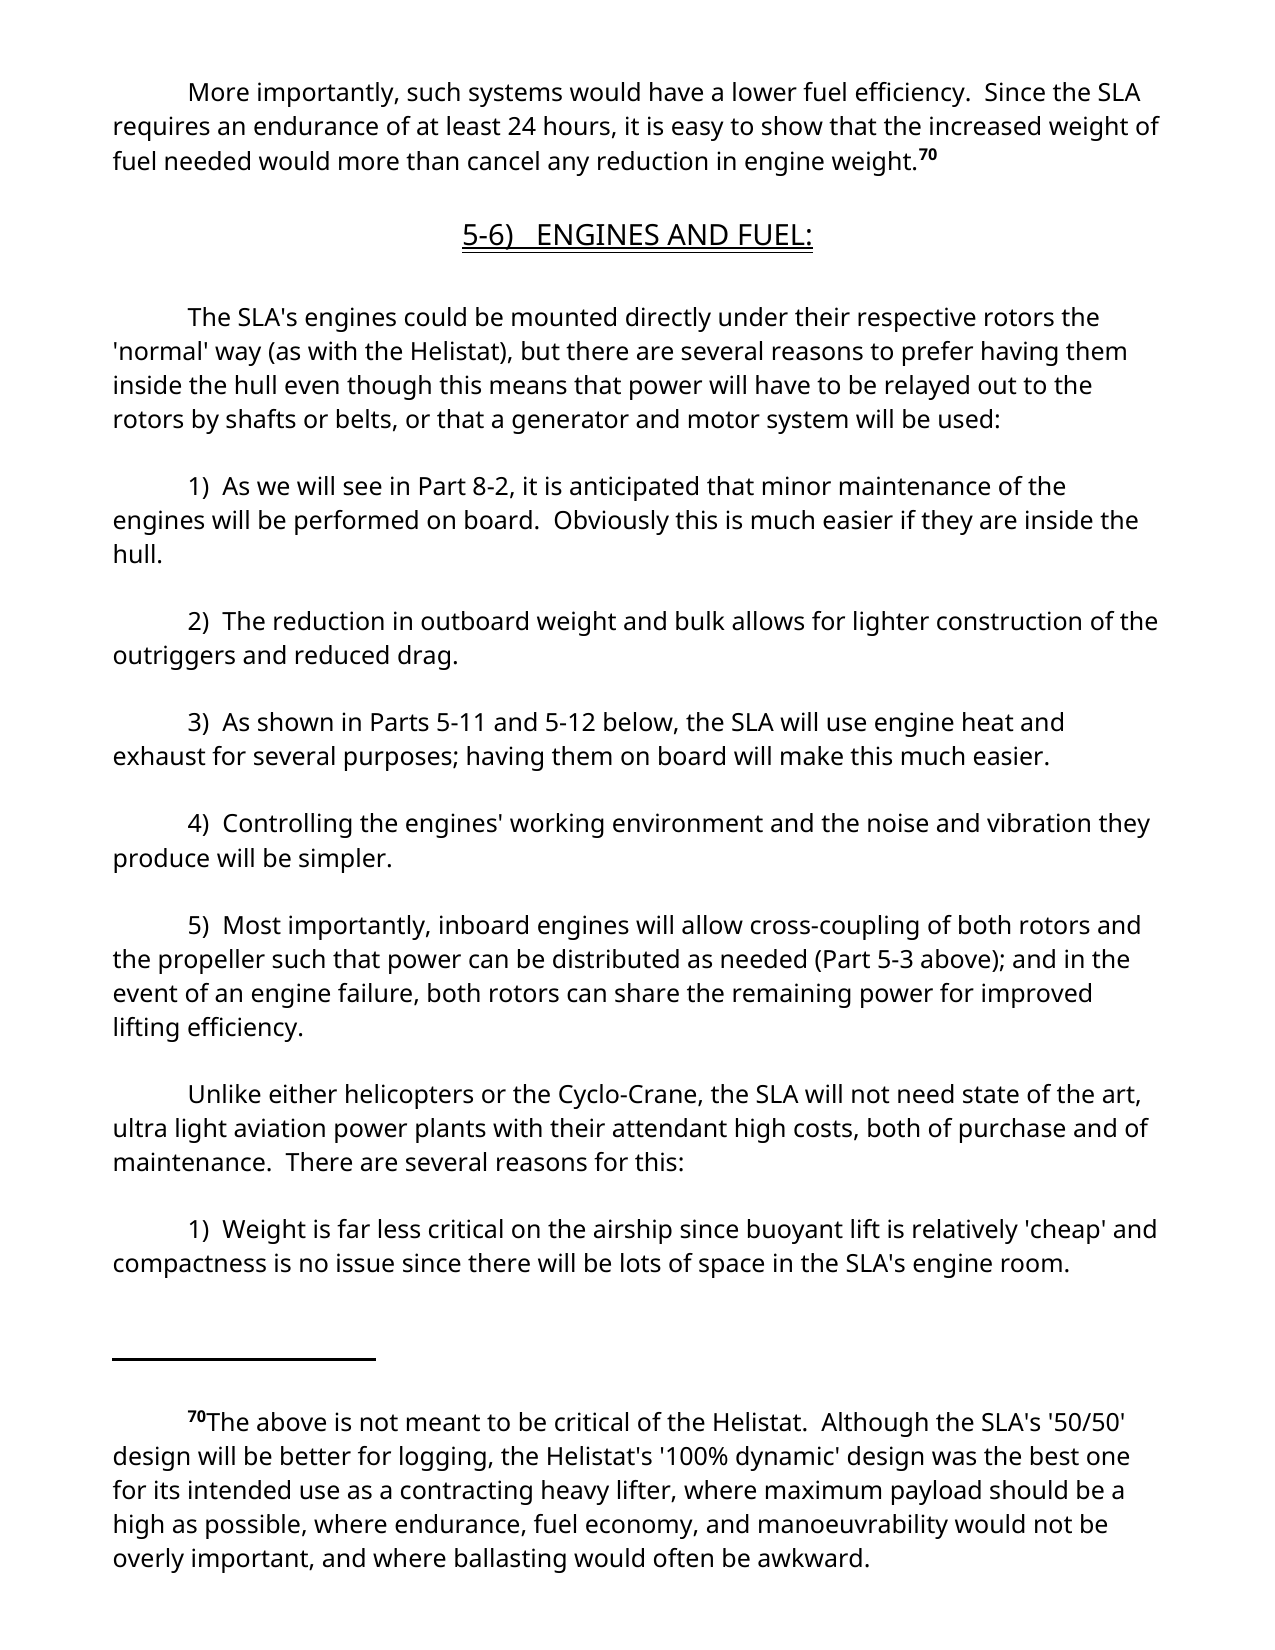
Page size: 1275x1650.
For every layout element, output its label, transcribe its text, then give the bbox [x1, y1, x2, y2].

text The above is not meant to be critical of the Helistat. Although the SLA's '50/50' design will be better for logging, the Helistat's '100% dynamic' design was the best one for its intended use as a contracting heavy lifter, where maximum payload should be a high as possible, where endurance, fuel economy, and manoeuvrability would not be overly important, and where ballasting would often be awkward. [112, 1405, 1162, 1575]
text 1) As we will see in Part 8-2, it is anticipated that minor maintenance of the engines will be performed on board. Obviously this is much easier if they are inside the hull. [112, 469, 1162, 571]
text 5) Most importantly, inboard engines will allow cross-coupling of both rotors and the propeller such that power can be distributed as needed (Part 5-3 above); and in the event of an engine failure, both rotors can share the remaining power for improved lifting efficiency. [112, 907, 1162, 1043]
text More importantly, such systems would have a lower fuel efficiency. Since the SLA requires an endurance of at least 24 hours, it is easy to show that the increased weight of fuel needed would more than cancel any reduction in engine weight. [112, 75, 1162, 177]
text 1) Weight is far less critical on the airship since buoyant lift is relatively 'cheap' and compactness is no issue since there will be lots of space in the SLA's engine room. [112, 1212, 1162, 1280]
text Unlike either helicopters or the Cyclo-Crane, the SLA will not need state of the art, ultra light aviation power plants with their attendant high costs, both of purchase and of maintenance. There are several reasons for this: [112, 1077, 1162, 1179]
subtitle 5-6) ENGINES AND FUEL: [112, 215, 1162, 254]
text 3) As shown in Parts 5-11 and 5-12 below, the SLA will use engine heat and exhaust for several purposes; having them on board will make this much easier. [112, 705, 1162, 773]
text 2) The reduction in outboard weight and bulk allows for lighter construction of the outriggers and reduced drag. [112, 604, 1162, 672]
text The SLA's engines could be mounted directly under their respective rotors the 'normal' way (as with the Helistat), but there are several reasons to prefer having them inside the hull even though this means that power will have to be relayed out to the rotors by shafts or belts, or that a generator and motor system will be used: [112, 299, 1162, 436]
text 4) Controlling the engines' working environment and the noise and vibration they produce will be simpler. [112, 806, 1162, 874]
